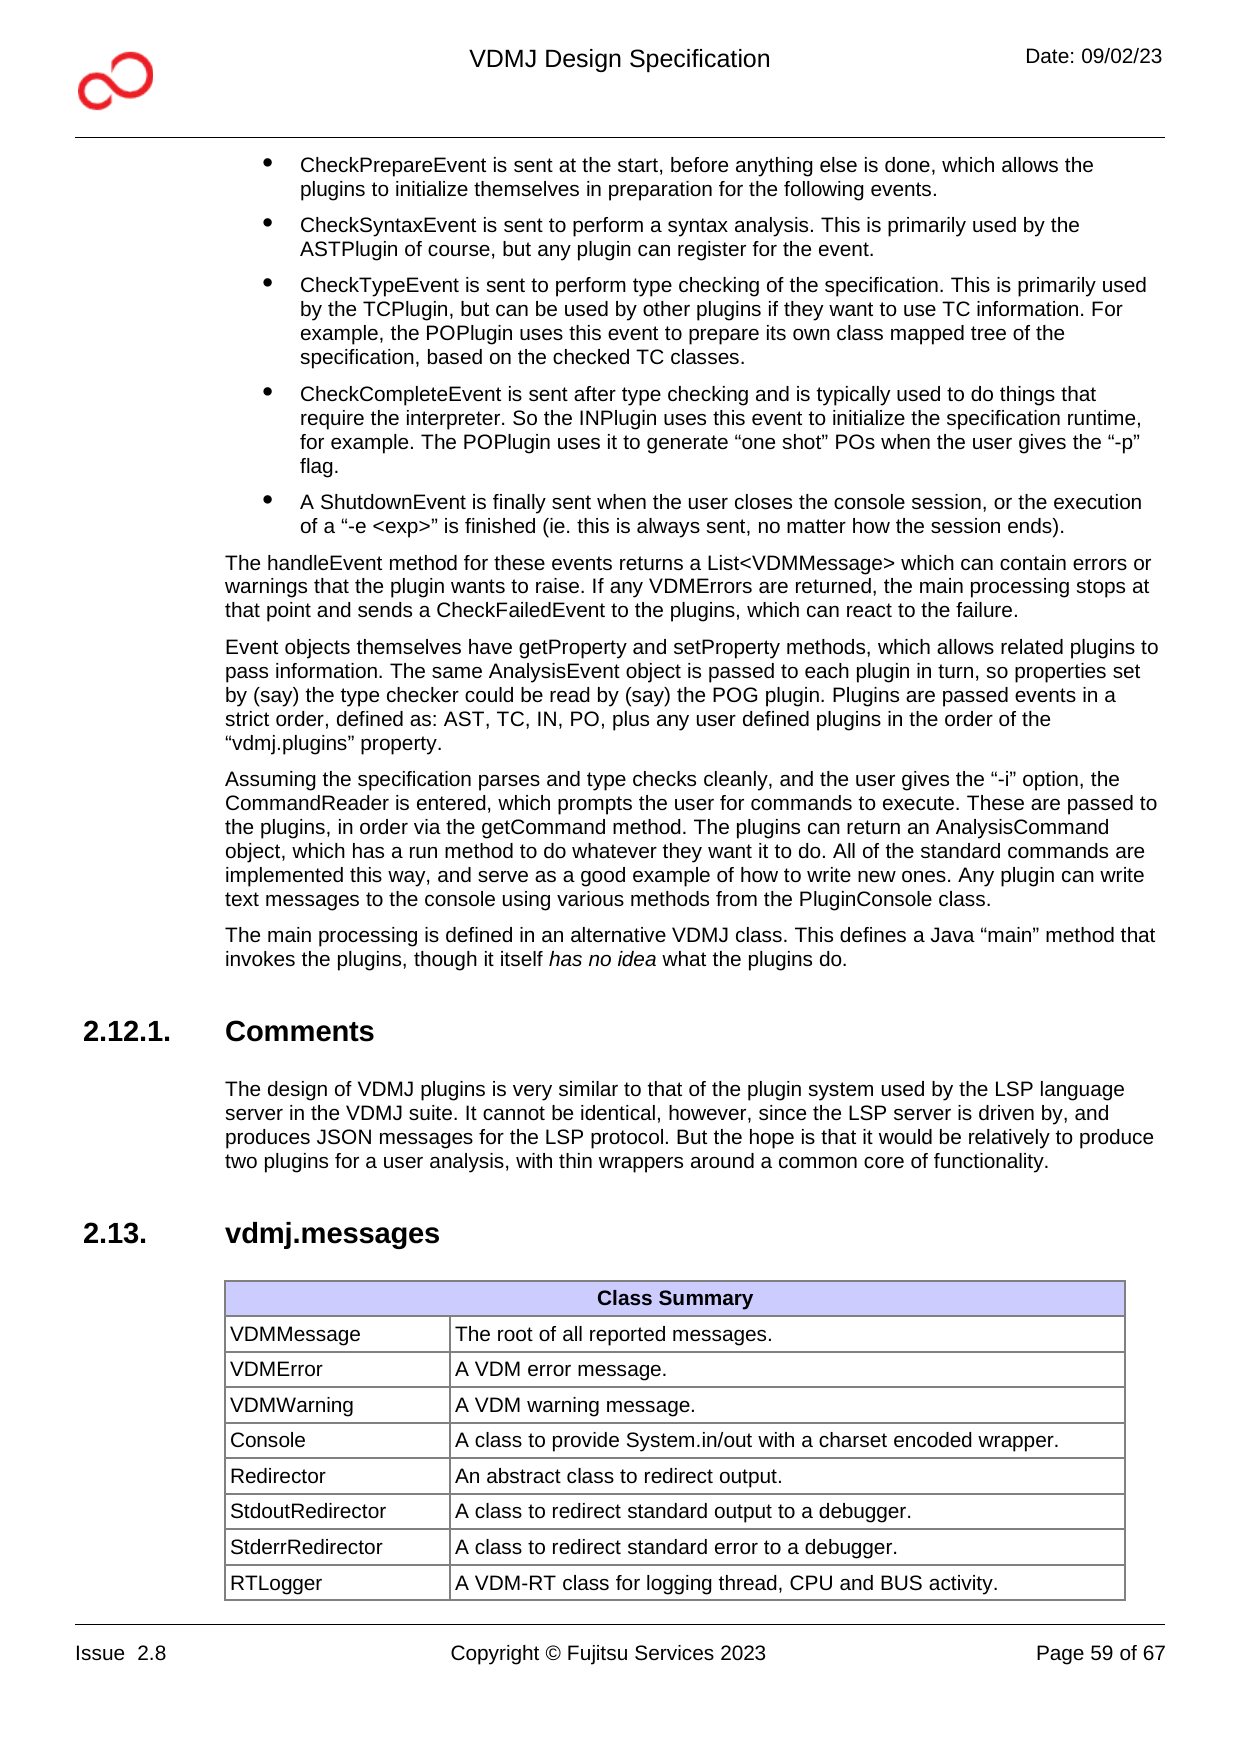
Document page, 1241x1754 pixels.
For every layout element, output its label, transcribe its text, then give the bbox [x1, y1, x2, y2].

table_cell StdoutRedirector [226, 1495, 449, 1528]
table_cell Redirector [226, 1459, 449, 1493]
subtitle vdmj.messages [75, 1216, 1165, 1249]
list A ShutdownEvent is finally sent when the user closes the console session, or the execution of a “-e <exp>” is finished (ie. this is always sent, no matter how the session ends). [262, 490, 1165, 538]
table_cell RTLogger [226, 1566, 449, 1599]
table_cell VDMMessage [226, 1317, 449, 1351]
list CheckTypeEvent is sent to perform type checking of the specification. This is primarily used by the TCPlugin, but can be used by other plugins if they want to use TC information. For example, the POPlugin uses this event to prepare its own class mapped tree of the specification, based on the checked TC classes. [262, 274, 1165, 369]
table_cell A VDM error message. [451, 1353, 1124, 1386]
text Assuming the specification parses and type checks cleanly, and the user gives the “-i” option, the CommandReader is entered, which prompts the user for commands to execute. These are passed to the plugins, in order via the getCommand method. The plugins can return an AnalysisCommand object, which has a run method to do whatever they want it to do. All of the standard commands are implemented this way, and serve as a good example of how to write new ones. Any plugin can write text messages to the console using various methods from the PluginConsole class. [225, 767, 1165, 911]
table_cell A class to redirect standard error to a debugger. [451, 1530, 1124, 1564]
text The main processing is defined in an alternative VDMJ class. This defines a Java “main” method that invokes the plugins, though it itself has no idea what the plugins do. [225, 924, 1165, 972]
text Event objects themselves have getProperty and setProperty methods, which allows related plugins to pass information. The same AnalysisEvent object is passed to each plugin in turn, so properties set by (say) the type checker could be read by (say) the POG plugin. Plugins are passed events in a strict order, defined as: AST, TC, IN, PO, plus any user defined plugins in the order of the “vdmj.plugins” property. [225, 635, 1165, 755]
table_cell VDMError [226, 1353, 449, 1386]
list CheckSyntaxEvent is sent to perform a syntax analysis. This is primarily used by the ASTPlugin of course, but any plugin can register for the event. [262, 213, 1165, 261]
table_cell A VDM warning message. [451, 1388, 1124, 1422]
table_cell A class to redirect standard output to a debugger. [451, 1495, 1124, 1528]
text The design of VDMJ plugins is very similar to that of the plugin system used by the LSP language server in the VDMJ suite. It cannot be identical, however, since the LSP server is driven by, and produces JSON messages for the LSP protocol. But the hope is that it would be relatively to produce two plugins for a user analysis, with thin wrappers around a common core of functionality. [225, 1078, 1165, 1173]
list CheckCompleteEvent is sent after type checking and is typically used to do things that require the interpreter. So the INPlugin uses this event to initialize the specification runtime, for example. The POPlugin uses it to generate “one shot” POs when the user gives the “-p” flag. [262, 382, 1165, 478]
table_header Class Summary [226, 1282, 1124, 1315]
table_cell The root of all reported messages. [451, 1317, 1124, 1351]
list CheckPrepareEvent is sent at the start, before anything else is done, which allows the plugins to initialize themselves in preparation for the following events. [262, 153, 1165, 201]
table_cell StderrRedirector [226, 1530, 449, 1564]
table_cell A VDM-RT class for logging thread, CPU and BUS activity. [451, 1566, 1124, 1599]
subtitle Comments [75, 1014, 1165, 1048]
table_cell A class to provide System.in/out with a charset encoded wrapper. [451, 1424, 1124, 1457]
table_cell VDMWarning [226, 1388, 449, 1422]
picture [78, 44, 153, 120]
table_cell An abstract class to redirect output. [451, 1459, 1124, 1493]
table_cell Console [226, 1424, 449, 1457]
text The handleEvent method for these events returns a List<VDMMessage> which can contain errors or warnings that the plugin wants to raise. If any VDMErrors are returned, the main processing stops at that point and sends a CheckFailedEvent to the plugins, which can react to the failure. [225, 551, 1165, 623]
